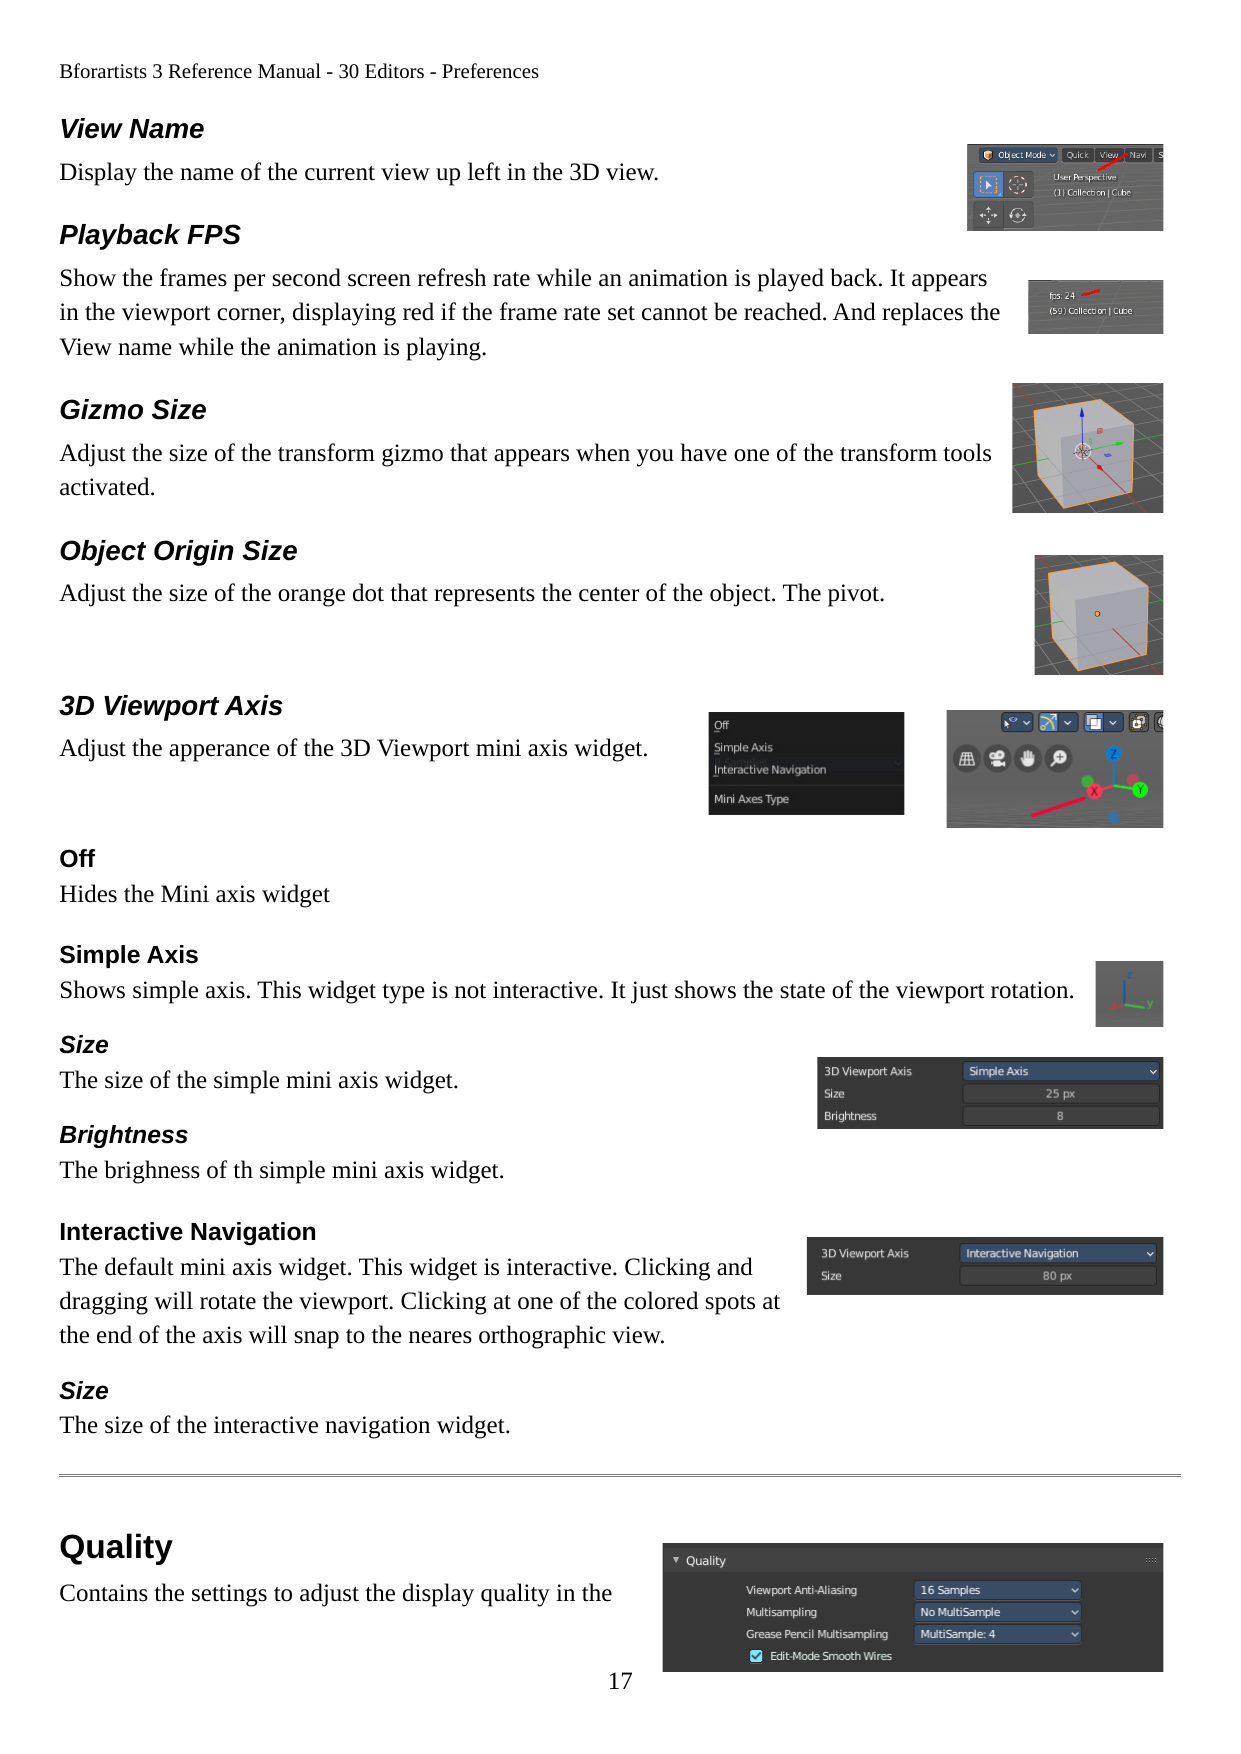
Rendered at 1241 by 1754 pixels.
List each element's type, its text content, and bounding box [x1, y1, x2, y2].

subtitle Playback FPS [59, 218, 1181, 250]
subtitle Size [59, 1376, 1181, 1404]
text Adjust the size of the orange dot that represents the center of the object. The pivot. [59, 578, 1034, 607]
text Adjust the apperance of the 3D Viewport mini axis widget. [59, 733, 708, 762]
subtitle Brightness [59, 1120, 1181, 1149]
picture [1034, 555, 1164, 675]
text Show the frames per second screen refresh rate while an animation is played back. It appears in the viewport corner, displaying red if the frame rate set cannot be reached. And replaces the View name while the animation is playing. [59, 263, 1181, 361]
subtitle 3D Viewport Axis [59, 689, 1181, 721]
subtitle View Name [59, 113, 1181, 144]
text Hides the Mini axis widget [59, 879, 1181, 907]
picture [946, 710, 1164, 828]
subtitle Off [59, 844, 1181, 872]
text Contains the settings to adjust the display quality in the [59, 1578, 662, 1607]
text Adjust the size of the transform gizmo that appears when you have one of the transform tools activated. [59, 438, 1012, 501]
subtitle Quality [59, 1527, 1181, 1565]
picture [817, 1057, 1164, 1129]
picture [662, 1543, 1164, 1672]
picture [1012, 383, 1164, 513]
text The default mini axis widget. This widget is interactive. Clicking and dragging will rotate the viewport. Clicking at one of the colored spots at the end of the axis will snap to the neares orthographic view. [59, 1252, 1181, 1349]
picture [1028, 280, 1164, 334]
picture [708, 712, 905, 815]
subtitle Object Origin Size [59, 534, 1181, 566]
subtitle [1164, 393, 1181, 425]
text The size of the interactive navigation widget. [59, 1411, 1181, 1439]
subtitle Simple Axis [59, 940, 1181, 969]
picture [1095, 961, 1164, 1027]
subtitle Gizmo Size [59, 393, 1012, 425]
picture [967, 144, 1164, 231]
subtitle Interactive Navigation [59, 1217, 1181, 1245]
text The size of the simple mini axis widget. [59, 1065, 817, 1094]
text [905, 733, 946, 762]
text Display the name of the current view up left in the 3D view. [59, 157, 967, 186]
text Shows simple axis. This widget type is not interactive. It just shows the state of the viewport rotation. [59, 975, 1095, 1004]
subtitle Size [59, 1030, 1181, 1059]
picture [806, 1237, 1164, 1295]
text The brighness of th simple mini axis widget. [59, 1155, 1181, 1184]
